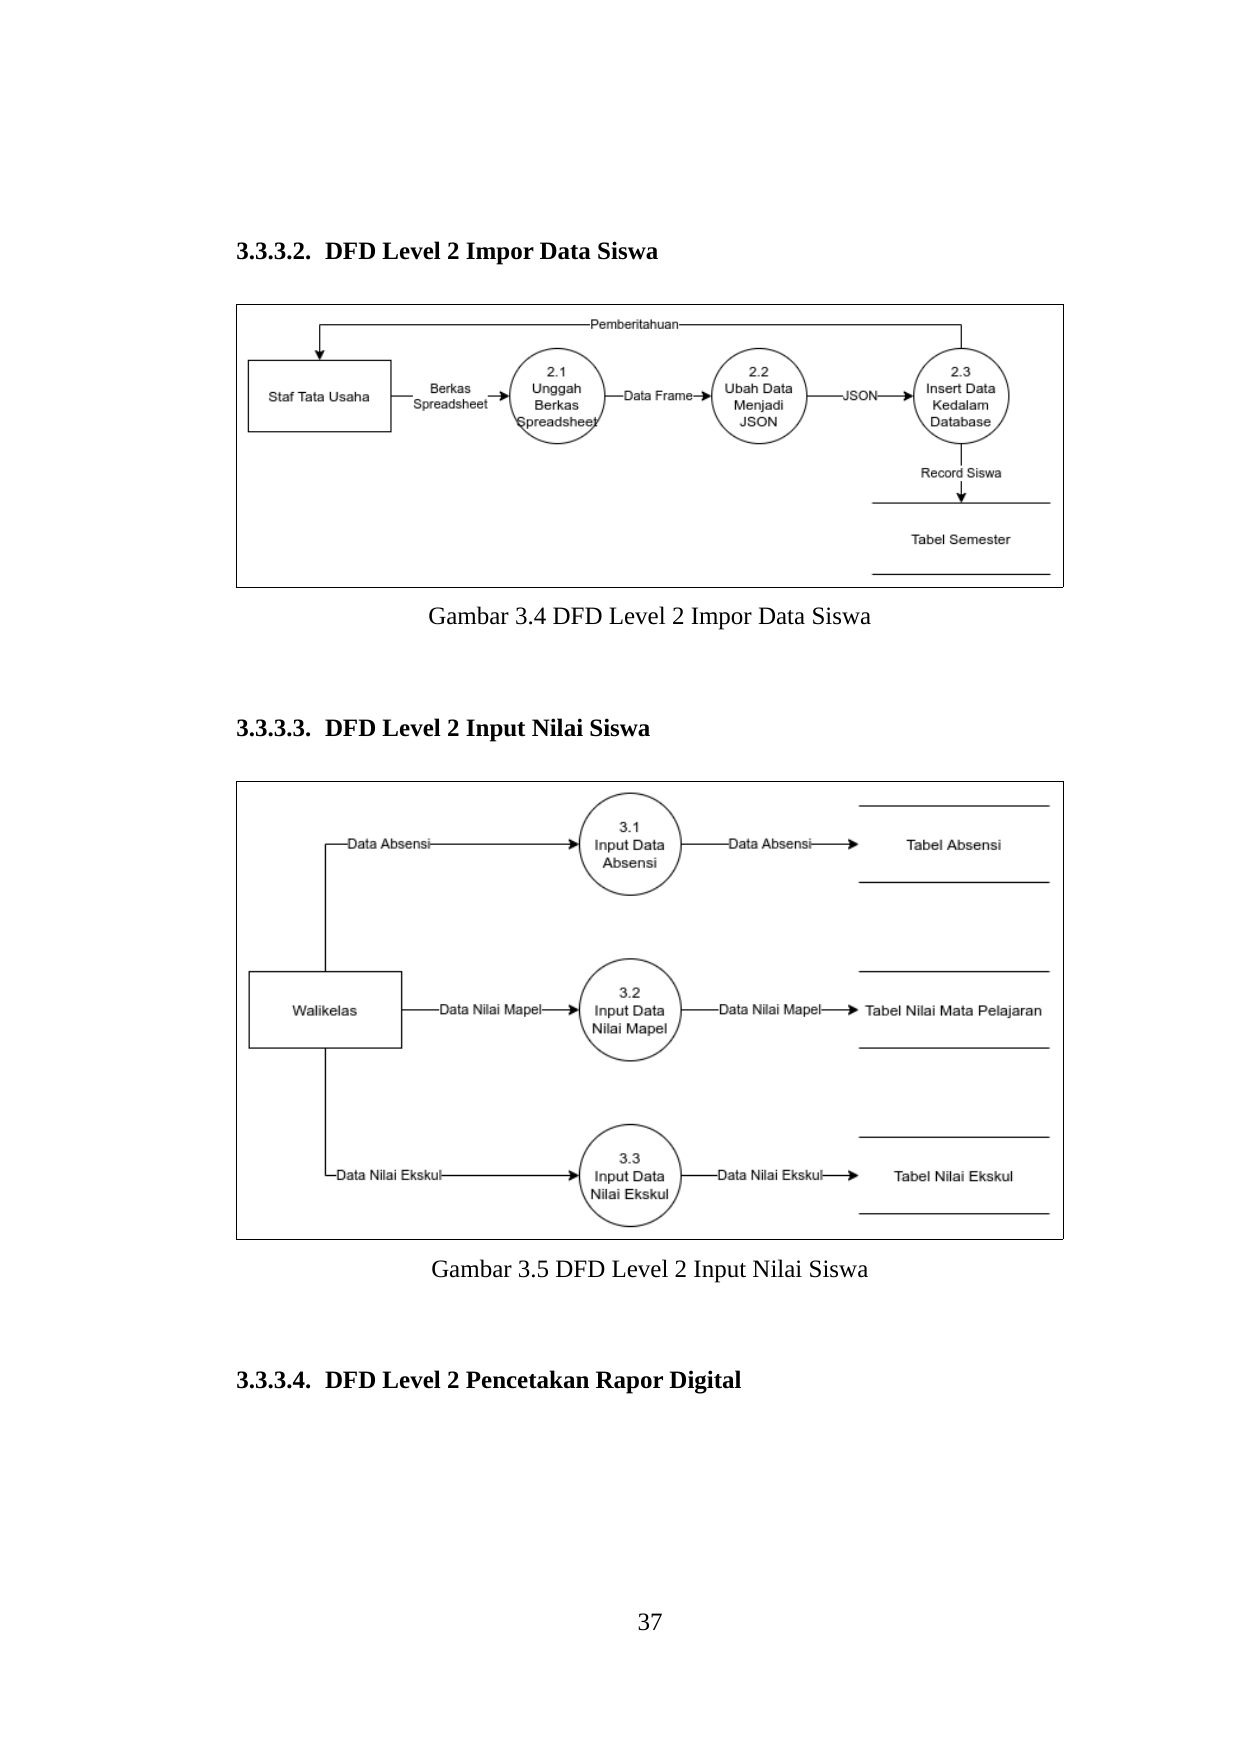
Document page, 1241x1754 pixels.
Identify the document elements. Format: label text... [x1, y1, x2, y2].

list Gambar 3.4 DFD Level 2 Impor Data Siswa [236, 588, 1063, 630]
subtitle DFD Level 2 Impor Data Siswa [236, 236, 1063, 265]
subtitle DFD Level 2 Pencetakan Rapor Digital [236, 1365, 1063, 1394]
picture [237, 782, 1063, 1239]
subtitle DFD Level 2 Input Nilai Siswa [236, 713, 1063, 741]
text Gambar 3.5 DFD Level 2 Input Nilai Siswa [236, 1240, 1063, 1282]
picture [237, 305, 1063, 587]
